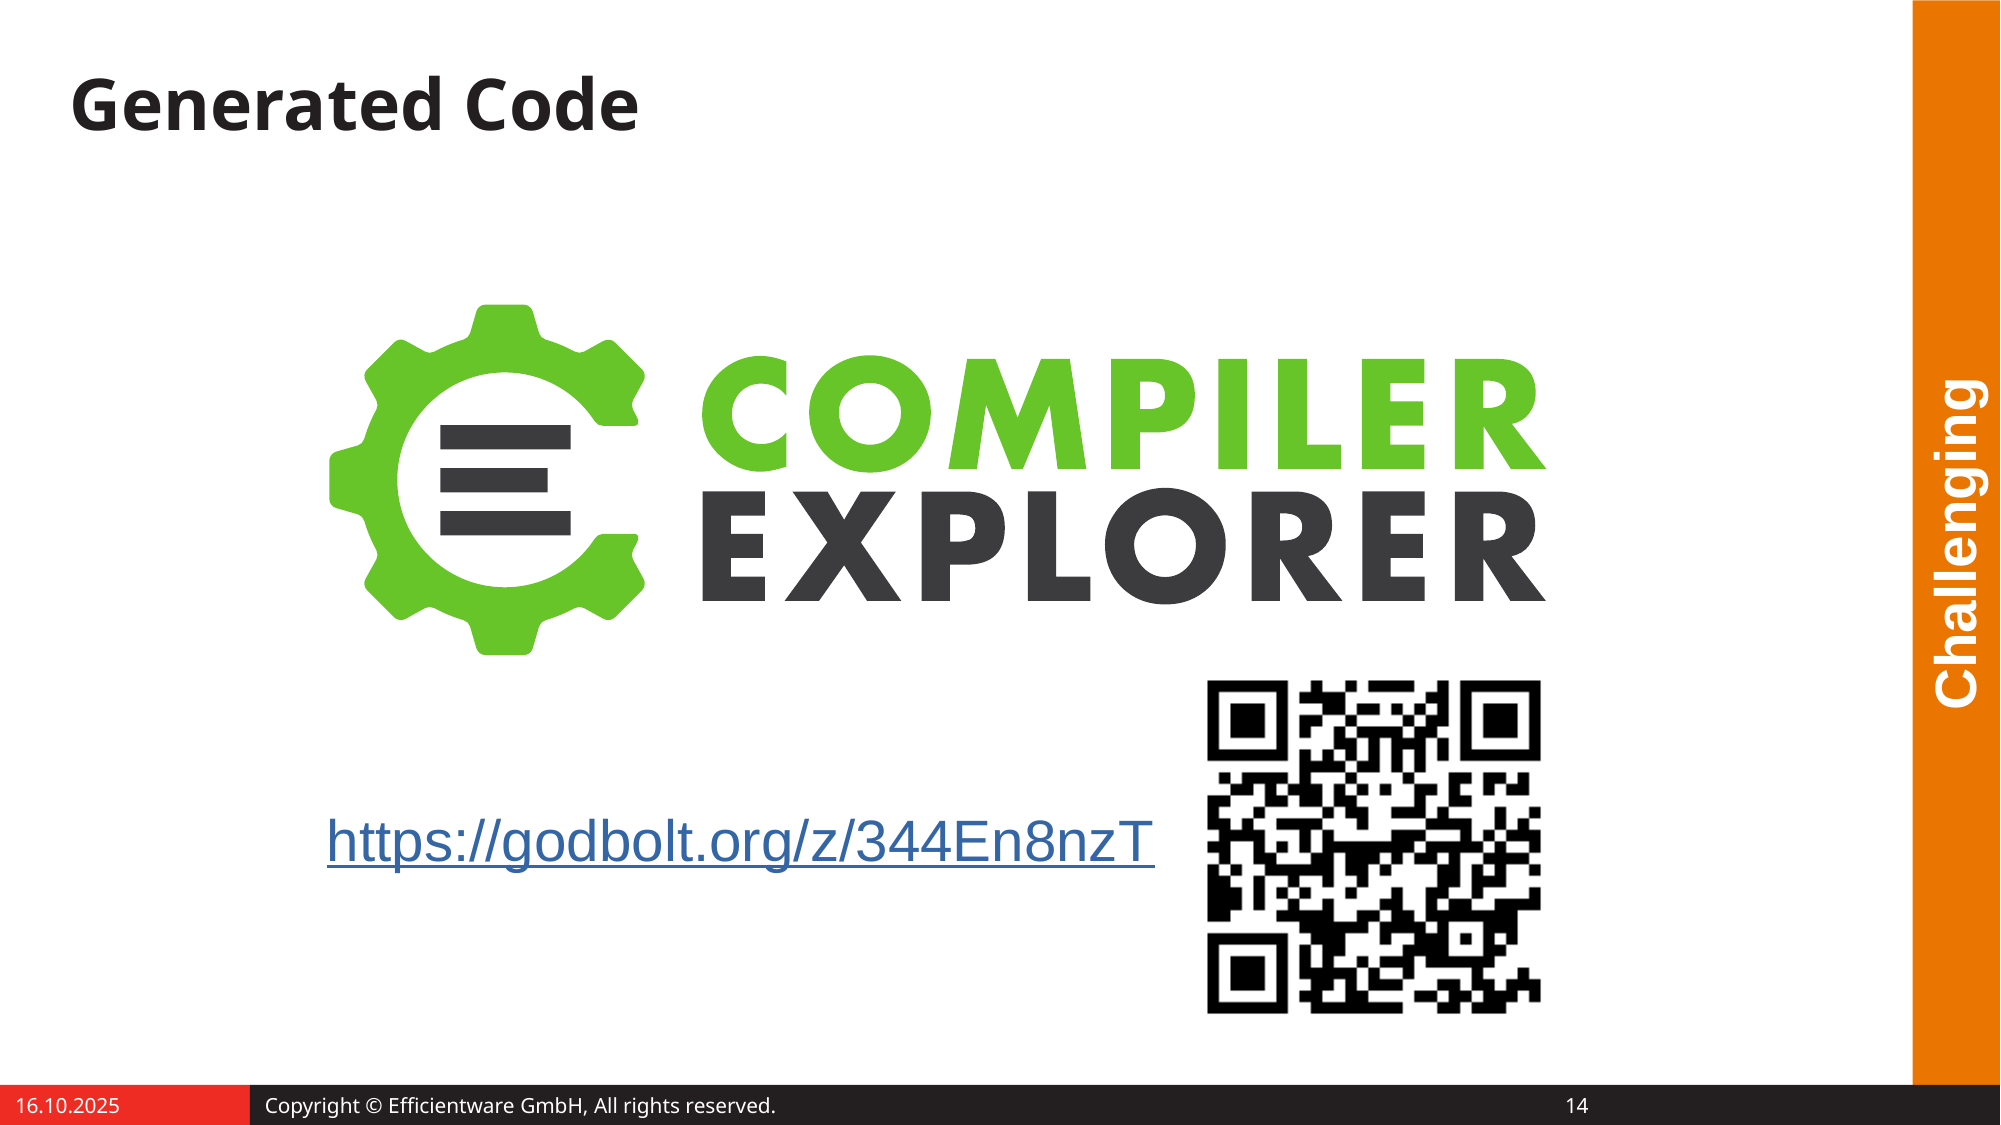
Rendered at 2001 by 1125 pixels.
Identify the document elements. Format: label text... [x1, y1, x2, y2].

picture [38, 0, 1838, 1060]
title Generated Code [55, 52, 1945, 156]
footer Copyright © Efficientware GmbH, All rights reserved. [249, 1084, 1550, 1125]
slide_number [1550, 1084, 2000, 1125]
text_box https://godbolt.org/z/344En8nzT [311, 801, 1162, 882]
text_box Challenging [1912, 0, 2000, 1084]
slide_number 16.10.2025 [0, 1084, 249, 1125]
